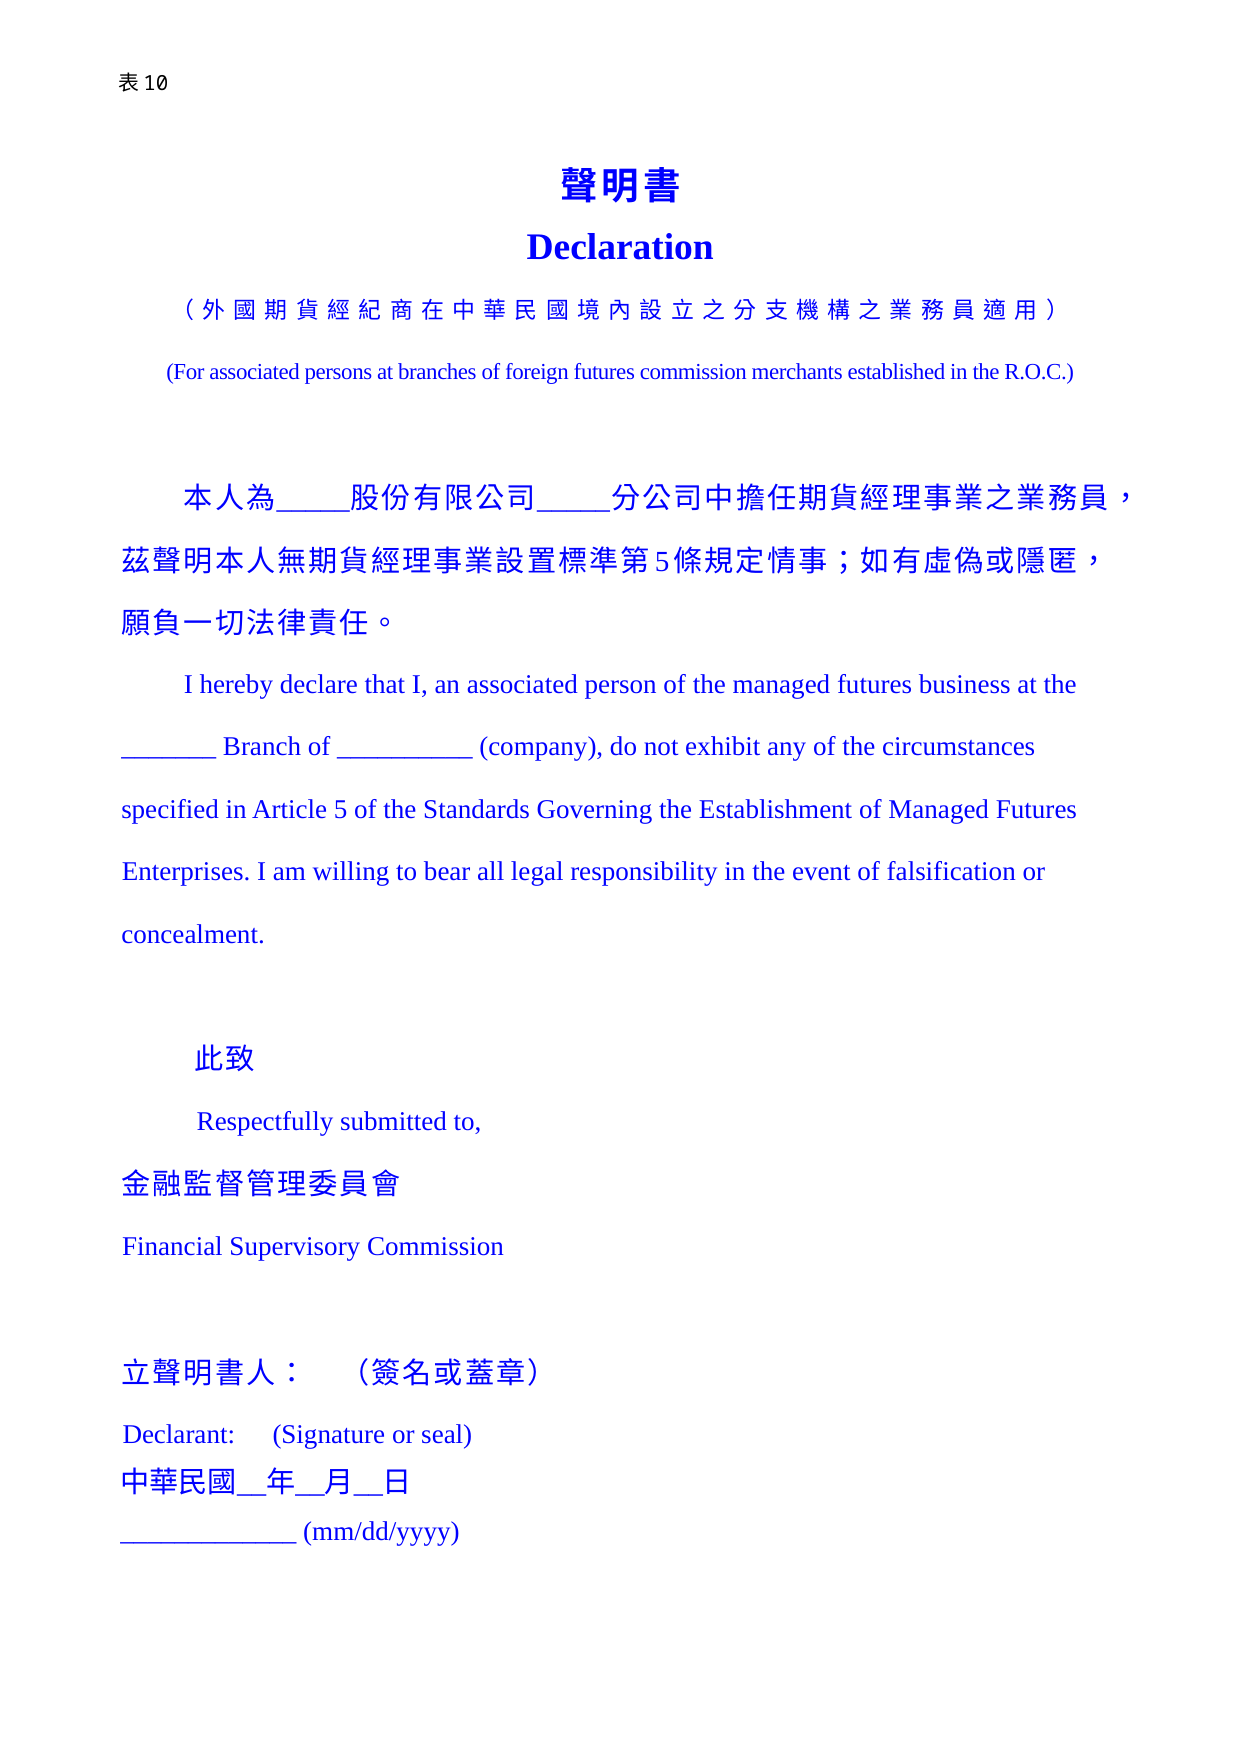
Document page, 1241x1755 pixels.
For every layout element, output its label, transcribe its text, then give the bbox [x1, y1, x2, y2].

text Declaration [120, 204, 1120, 267]
text Declarant: (Signature or seal) [120, 1392, 1120, 1454]
text 本人為_____股份有限公司_____分公司中擔任期貨經理事業之業務員，茲聲明本人無期貨經理事業設置標準第5條規定情事；如有虛偽或隱匿，願負一切法律責任。 [120, 454, 1120, 642]
text （外國期貨經紀商在中華民國境內設立之分支機構之業務員適用） [120, 267, 1120, 329]
text 立聲明書人： （簽名或蓋章） [120, 1329, 1120, 1392]
text _____________ (mm/dd/yyyy) [120, 1502, 1120, 1550]
text 聲明書 [120, 142, 1120, 204]
text (For associated persons at branches of foreign futures commission merchants established in the R.O.C.) [120, 329, 1120, 392]
text I hereby declare that I, an associated person of the managed futures business at the _______ Branch of __________ (company), do not exhibit any of the circumstances specified in Article 5 of the Standards Governing the Establishment of Managed Futures Enterprises. I am willing to bear all legal responsibility in the event of falsification or concealment. [120, 642, 1120, 954]
text 此致 [191, 1017, 1120, 1079]
text 中華民國__年__月__日 [120, 1454, 1120, 1502]
text Respectfully submitted to, [191, 1079, 1120, 1142]
text Financial Supervisory Commission [120, 1204, 1120, 1267]
text 金融監督管理委員會 [120, 1142, 1120, 1204]
